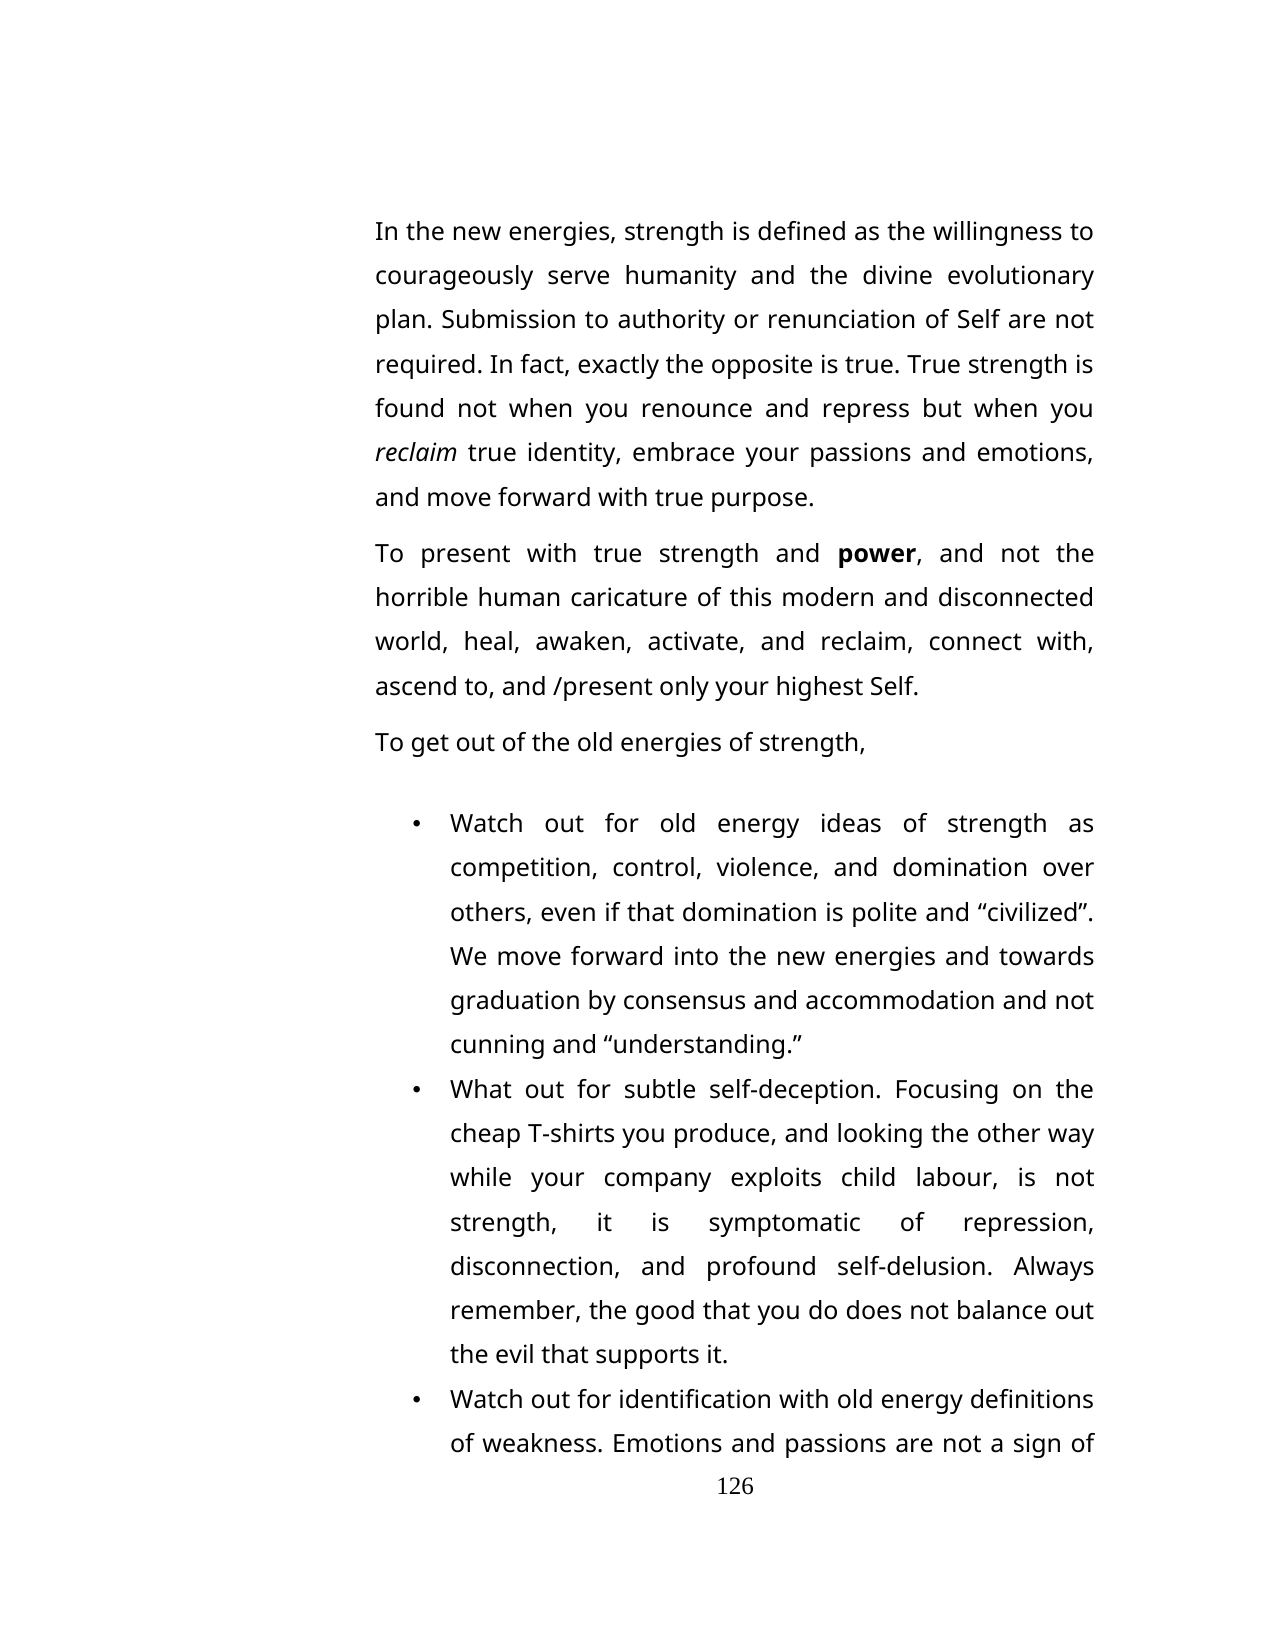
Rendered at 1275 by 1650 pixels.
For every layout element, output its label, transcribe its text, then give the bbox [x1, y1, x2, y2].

text In the new energies, strength is defined as the willingness to courageously serve humanity and the divine evolutionary plan. Submission to authority or renunciation of Self are not required. In fact, exactly the opposite is true. True strength is found not when you renounce and repress but when you reclaim true identity, embrace your passions and emotions, and move forward with true purpose. [375, 213, 1095, 513]
list Watch out for old energy ideas of strength as competition, control, violence, and domination over others, even if that domination is polite and “civilized”. We move forward into the new energies and towards graduation by consensus and accommodation and not cunning and “understanding.” [412, 806, 1095, 1061]
list What out for subtle self-deception. Focusing on the cheap T-shirts you produce, and looking the other way while your company exploits child labour, is not strength, it is symptomatic of repression, disconnection, and profound self-delusion. Always remember, the good that you do does not balance out the evil that supports it. [412, 1071, 1095, 1371]
list Watch out for identification with old energy definitions of weakness. Emotions and passions are not a sign of [412, 1381, 1095, 1459]
text To get out of the old energies of strength, [375, 724, 1095, 758]
text To present with true strength and power, and not the horrible human caricature of this modern and disconnected world, heal, awaken, activate, and reclaim, connect with, ascend to, and /present only your highest Self. [375, 535, 1095, 702]
